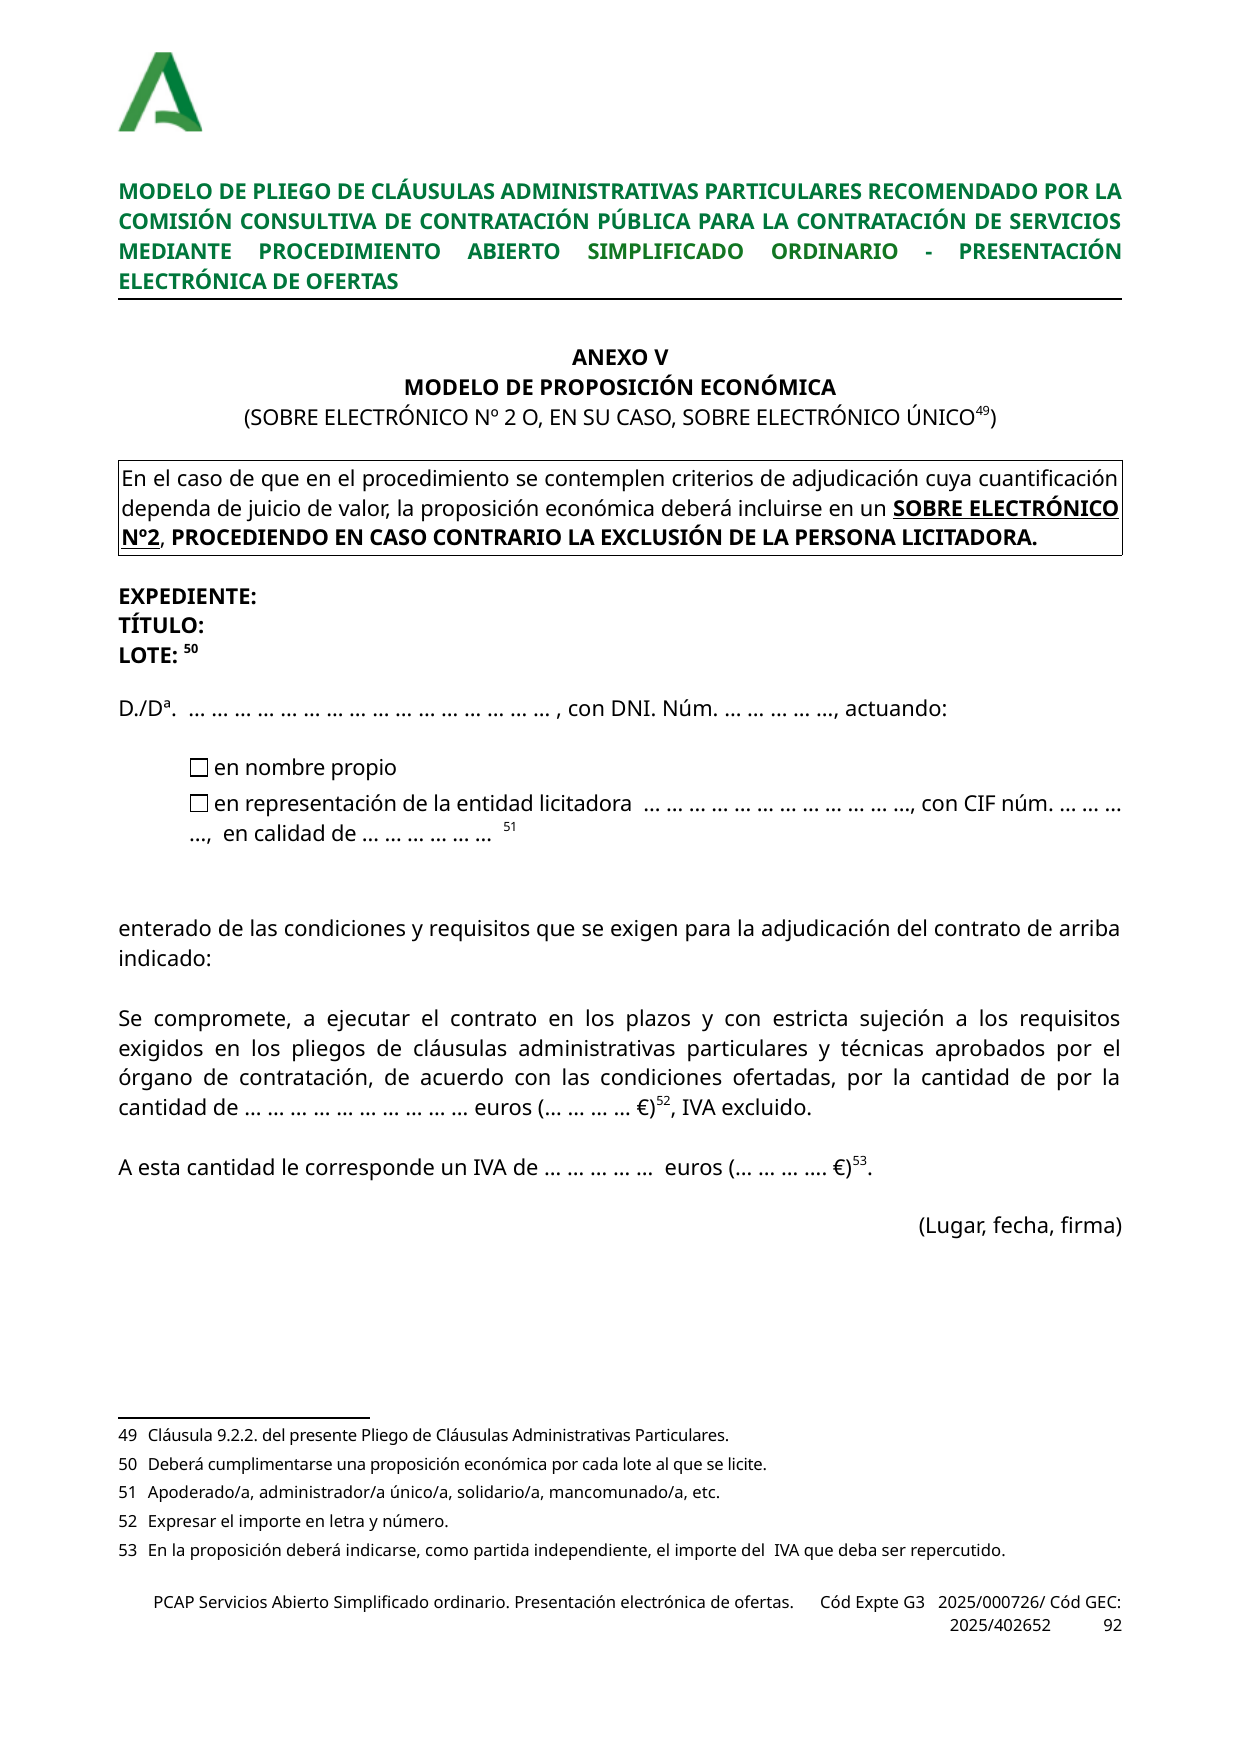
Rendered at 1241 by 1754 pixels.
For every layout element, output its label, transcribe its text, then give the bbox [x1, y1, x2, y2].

text MODELO DE PROPOSICIÓN ECONÓMICA [118, 372, 1122, 402]
text D./Dª. … … … … … … … … … … … … … … … … , con DNI. Núm. … … … … …, actuando: [118, 693, 1122, 723]
text En la proposición deberá indicarse, como partida independiente, el importe del IVA que deba ser repercutido. [118, 1538, 1122, 1561]
text ANEXO V [118, 342, 1122, 372]
text Apoderado/a, administrador/a único/a, solidario/a, mancomunado/a, etc. [118, 1481, 1122, 1504]
text en nombre propio [189, 752, 1122, 782]
text Cláusula 9.2.2. del presente Pliego de Cláusulas Administrativas Particulares. [118, 1424, 1122, 1446]
text Expresar el importe en letra y número. [118, 1509, 1122, 1532]
text A esta cantidad le corresponde un IVA de … … … … … euros (… … … …. €). [118, 1152, 1122, 1182]
text en representación de la entidad licitadora … … … … … … … … … … … …, con CIF núm. … … … …, en calidad de … … … … … … [189, 788, 1122, 848]
picture [171, 9, 203, 151]
text TÍTULO: [118, 611, 1122, 640]
text En el caso de que en el procedimiento se contemplen criterios de adjudicación cuya cuantificación dependa de juicio de valor, la proposición económica deberá incluirse en un SOBRE ELECTRÓNICO Nº2, PROCEDIENDO EN CASO CONTRARIO LA EXCLUSIÓN DE LA PERSONA LICITADORA. [119, 461, 1122, 555]
text enterado de las condiciones y requisitos que se exigen para la adjudicación del contrato de arriba indicado: [118, 913, 1122, 973]
text Se compromete, a ejecutar el contrato en los plazos y con estricta sujeción a los requisitos exigidos en los pliegos de cláusulas administrativas particulares y técnicas aprobados por el órgano de contratación, de acuerdo con las condiciones ofertadas, por la cantidad de por la cantidad de … … … … … … … … … … euros (… … … … €), IVA excluido. [118, 1003, 1122, 1122]
text EXPEDIENTE: [118, 581, 1122, 611]
text (Lugar, fecha, firma) [118, 1210, 1122, 1240]
text Deberá cumplimentarse una proposición económica por cada lote al que se licite. [118, 1452, 1122, 1475]
text LOTE: [118, 640, 1122, 670]
text (SOBRE ELECTRÓNICO Nº 2 O, EN SU CASO, SOBRE ELECTRÓNICO ÚNICO) [118, 402, 1122, 431]
text MODELO DE PLIEGO DE CLÁUSULAS ADMINISTRATIVAS PARTICULARES RECOMENDADO POR LA COMISIÓN CONSULTIVA DE CONTRATACIÓN PÚBLICA PARA LA CONTRATACIÓN DE SERVICIOS MEDIANTE PROCEDIMIENTO ABIERTO SIMPLIFICADO ORDINARIO - PRESENTACIÓN ELECTRÓNICA DE OFERTAS [118, 176, 1122, 298]
